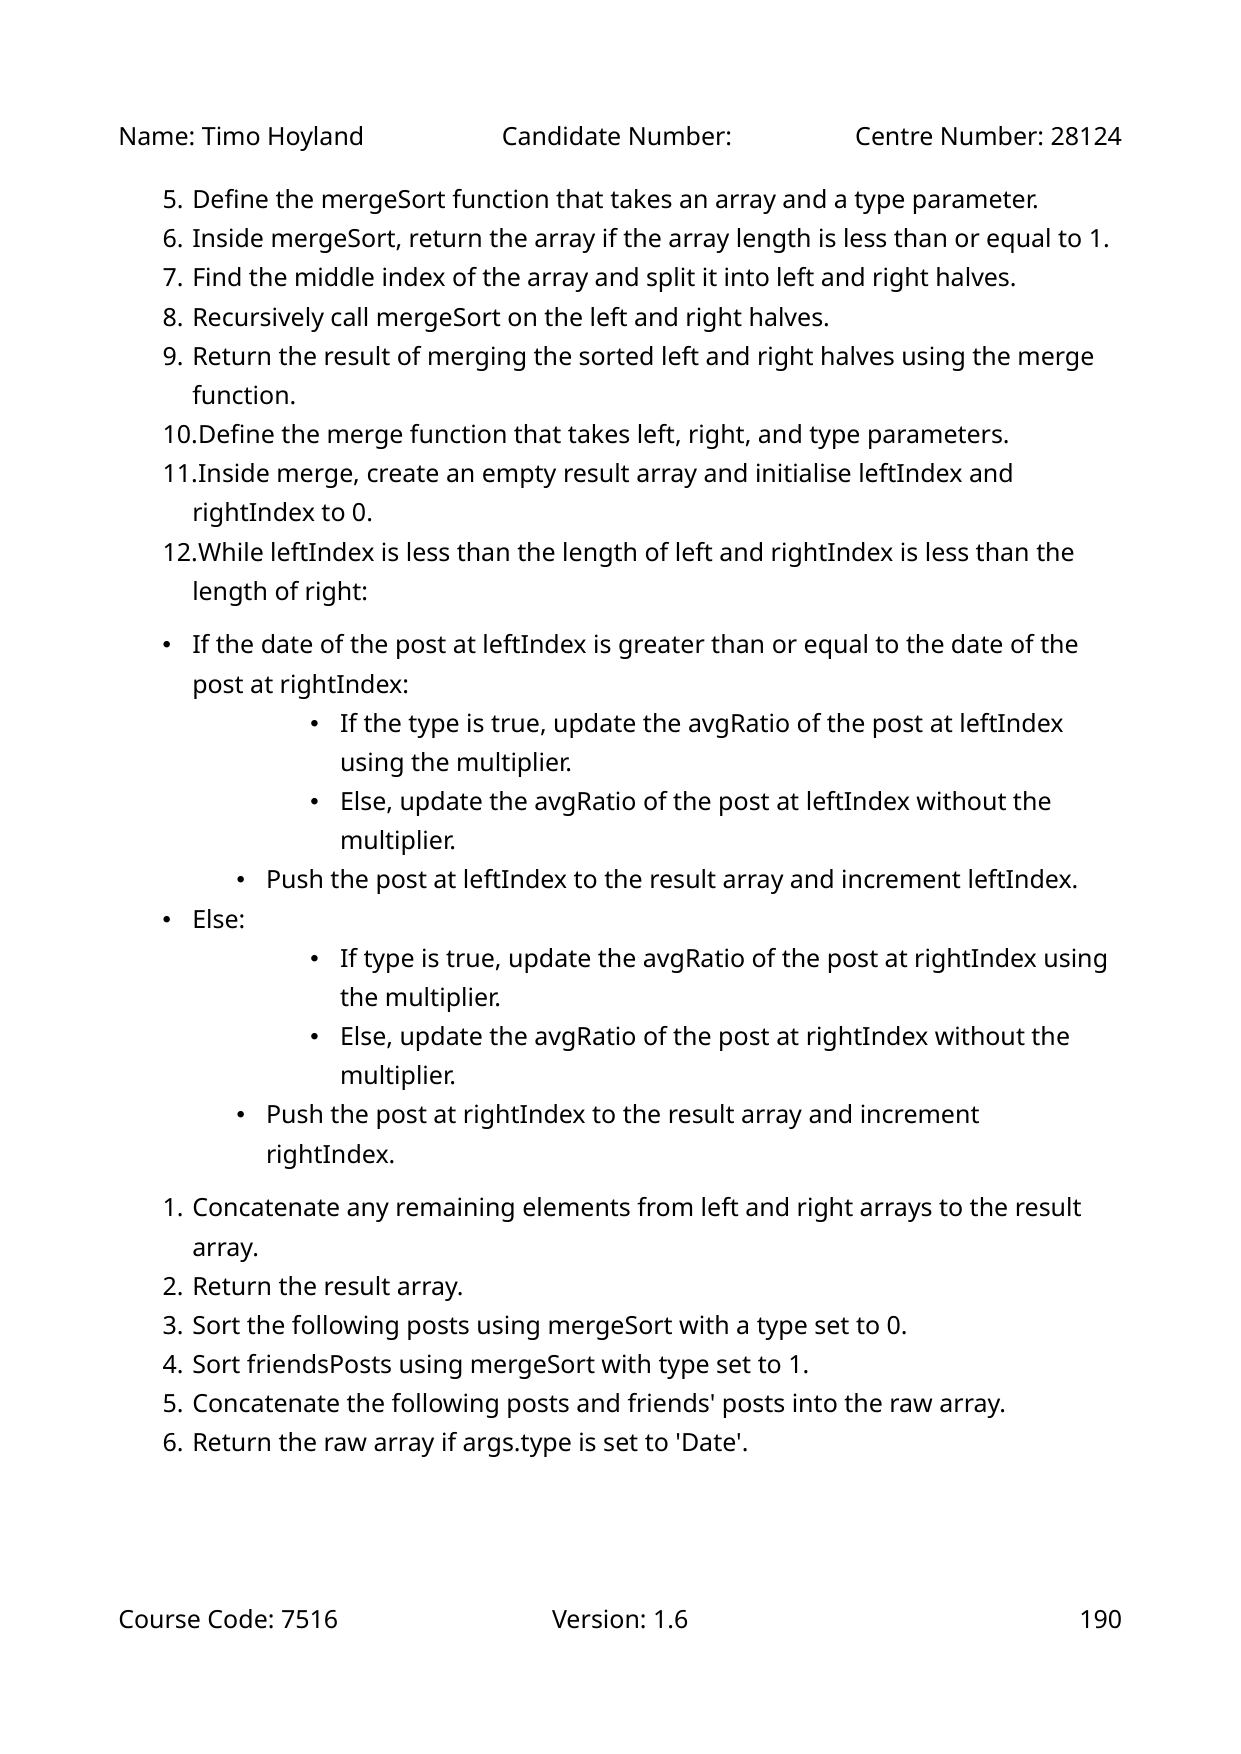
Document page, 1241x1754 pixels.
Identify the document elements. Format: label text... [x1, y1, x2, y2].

list If the type is true, update the avgRatio of the post at leftIndex using the multiplier. [310, 705, 1122, 779]
list Concatenate the following posts and friends' posts into the raw array. [162, 1386, 1122, 1420]
list Push the post at leftIndex to the result array and increment leftIndex. [236, 862, 1122, 896]
list Return the result array. [162, 1268, 1122, 1302]
list Inside merge, create an empty result array and initialise leftIndex and rightIndex to 0. [162, 456, 1122, 529]
list Find the middle index of the array and split it into left and right halves. [162, 260, 1122, 294]
list Sort the following posts using mergeSort with a type set to 0. [162, 1307, 1122, 1342]
list If the date of the post at leftIndex is greater than or equal to the date of the post at rightIndex: [162, 627, 1122, 700]
list Recursively call mergeSort on the left and right halves. [162, 299, 1122, 333]
list While leftIndex is less than the length of left and rightIndex is less than the length of right: [162, 534, 1122, 607]
list Else, update the avgRatio of the post at leftIndex without the multiplier. [310, 784, 1122, 857]
list If type is true, update the avgRatio of the post at rightIndex using the multiplier. [310, 940, 1122, 1014]
list Define the mergeSort function that takes an array and a type parameter. [162, 182, 1122, 216]
list Define the merge function that takes left, right, and type parameters. [162, 417, 1122, 451]
list Inside mergeSort, return the array if the array length is less than or equal to 1. [162, 221, 1122, 255]
list Else, update the avgRatio of the post at rightIndex without the multiplier. [310, 1019, 1122, 1092]
list Push the post at rightIndex to the result array and increment rightIndex. [236, 1097, 1122, 1170]
list Sort friendsPosts using mergeSort with type set to 1. [162, 1347, 1122, 1381]
list Return the result of merging the sorted left and right halves using the merge function. [162, 338, 1122, 412]
list Else: [162, 901, 1122, 935]
list Return the raw array if args.type is set to 'Date'. [162, 1425, 1122, 1459]
list Concatenate any remaining elements from left and right arrays to the result array. [162, 1190, 1122, 1263]
